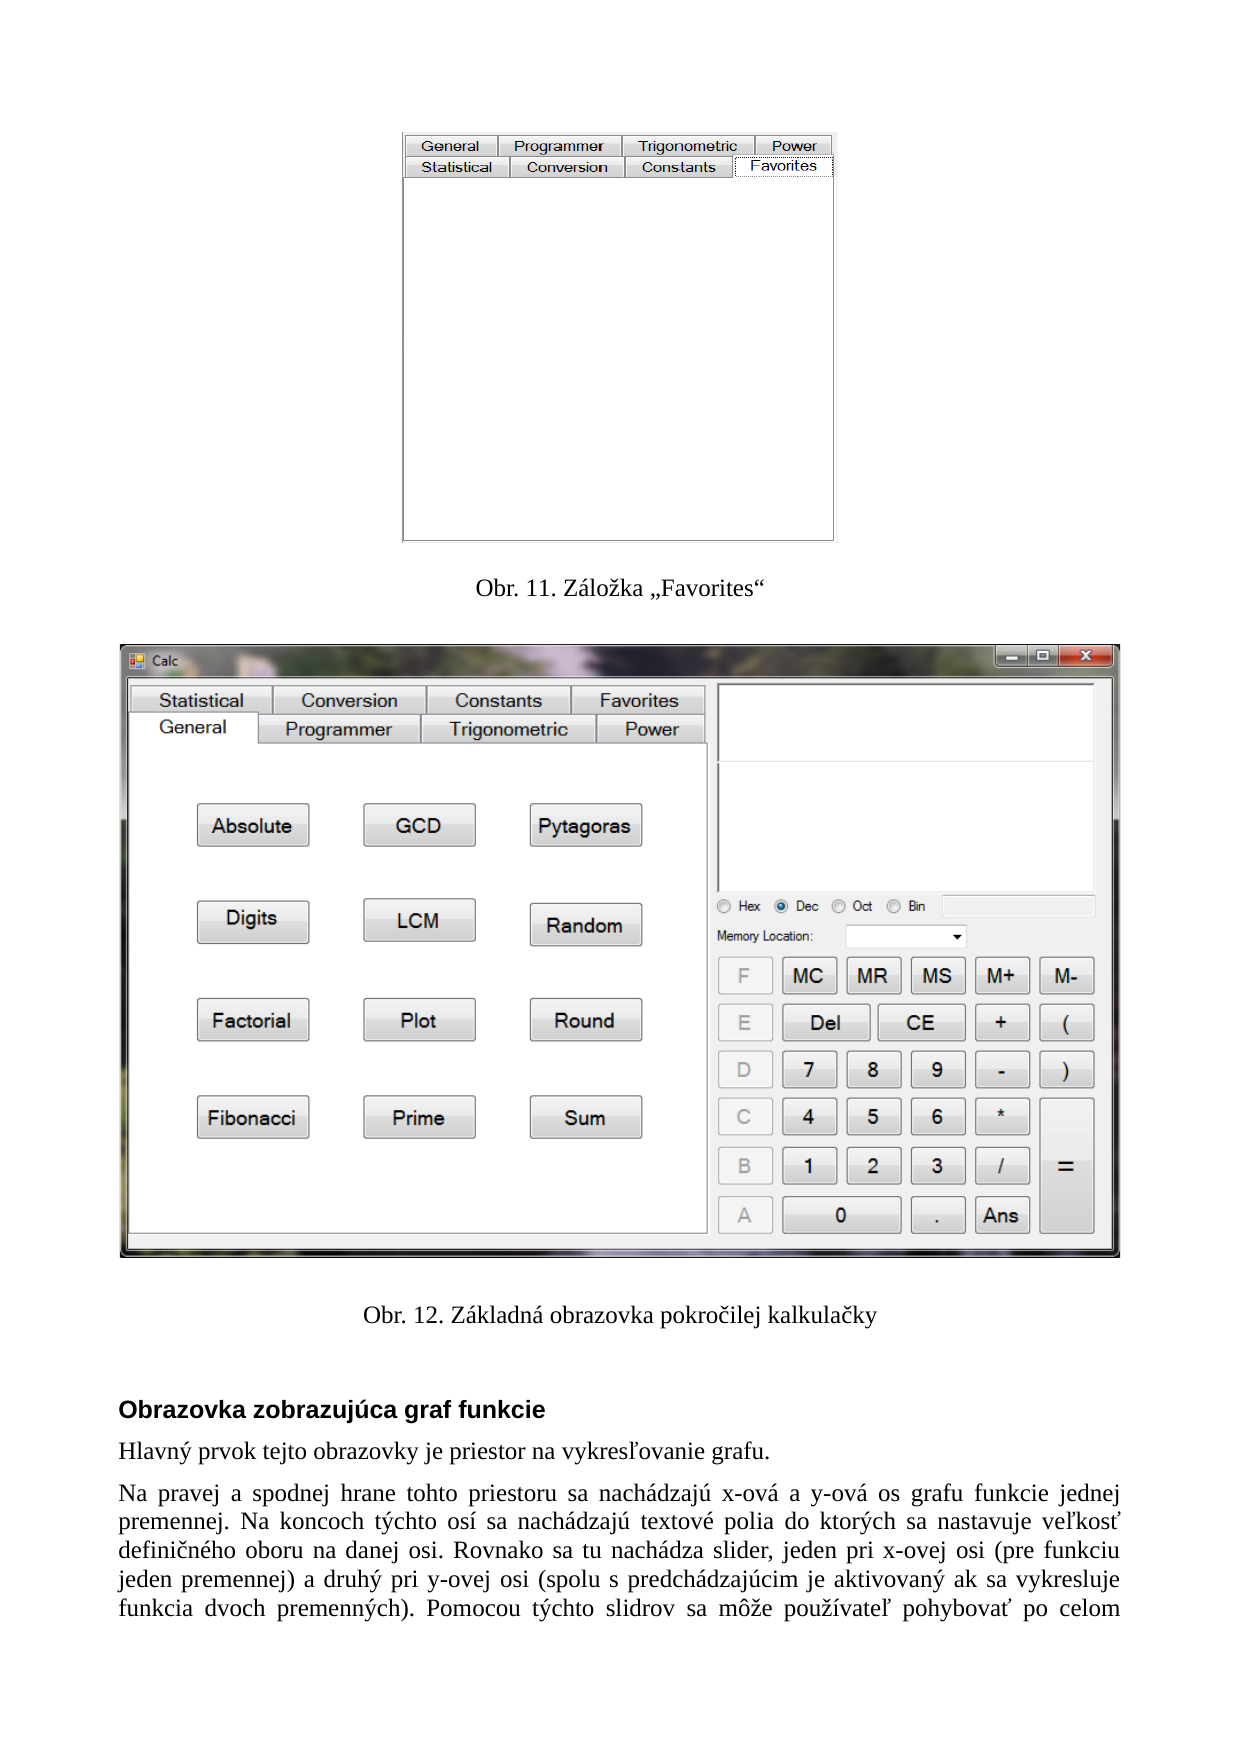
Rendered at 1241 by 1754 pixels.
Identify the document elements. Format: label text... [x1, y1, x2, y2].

picture [119, 644, 1121, 1258]
text Obr. 12. Základná obrazovka pokročilej kalkulačky [118, 1300, 1122, 1329]
picture [402, 132, 838, 543]
subtitle Obrazovka zobrazujúca graf funkcie [118, 1395, 1122, 1424]
text Na pravej a spodnej hrane tohto priestoru sa nachádzajú x-ová a y-ová os grafu funkcie jednej premennej. Na koncoch týchto osí sa nachádzajú textové polia do ktorých sa nastavuje veľkosť definičného oboru na danej osi. Rovnako sa tu nachádza slider, jeden pri x-ovej osi (pre funkciu jeden premennej) a druhý pri y-ovej osi (spolu s predchádzajúcim je aktivovaný ak sa vykresluje funkcia dvoch premenných). Pomocou týchto slidrov sa môže používateľ pohybovať po celom [118, 1478, 1122, 1621]
text Hlavný prvok tejto obrazovky je priestor na vykresľovanie grafu. [118, 1436, 1122, 1465]
text Obr. 11. Záložka „Favorites“ [118, 573, 1122, 602]
